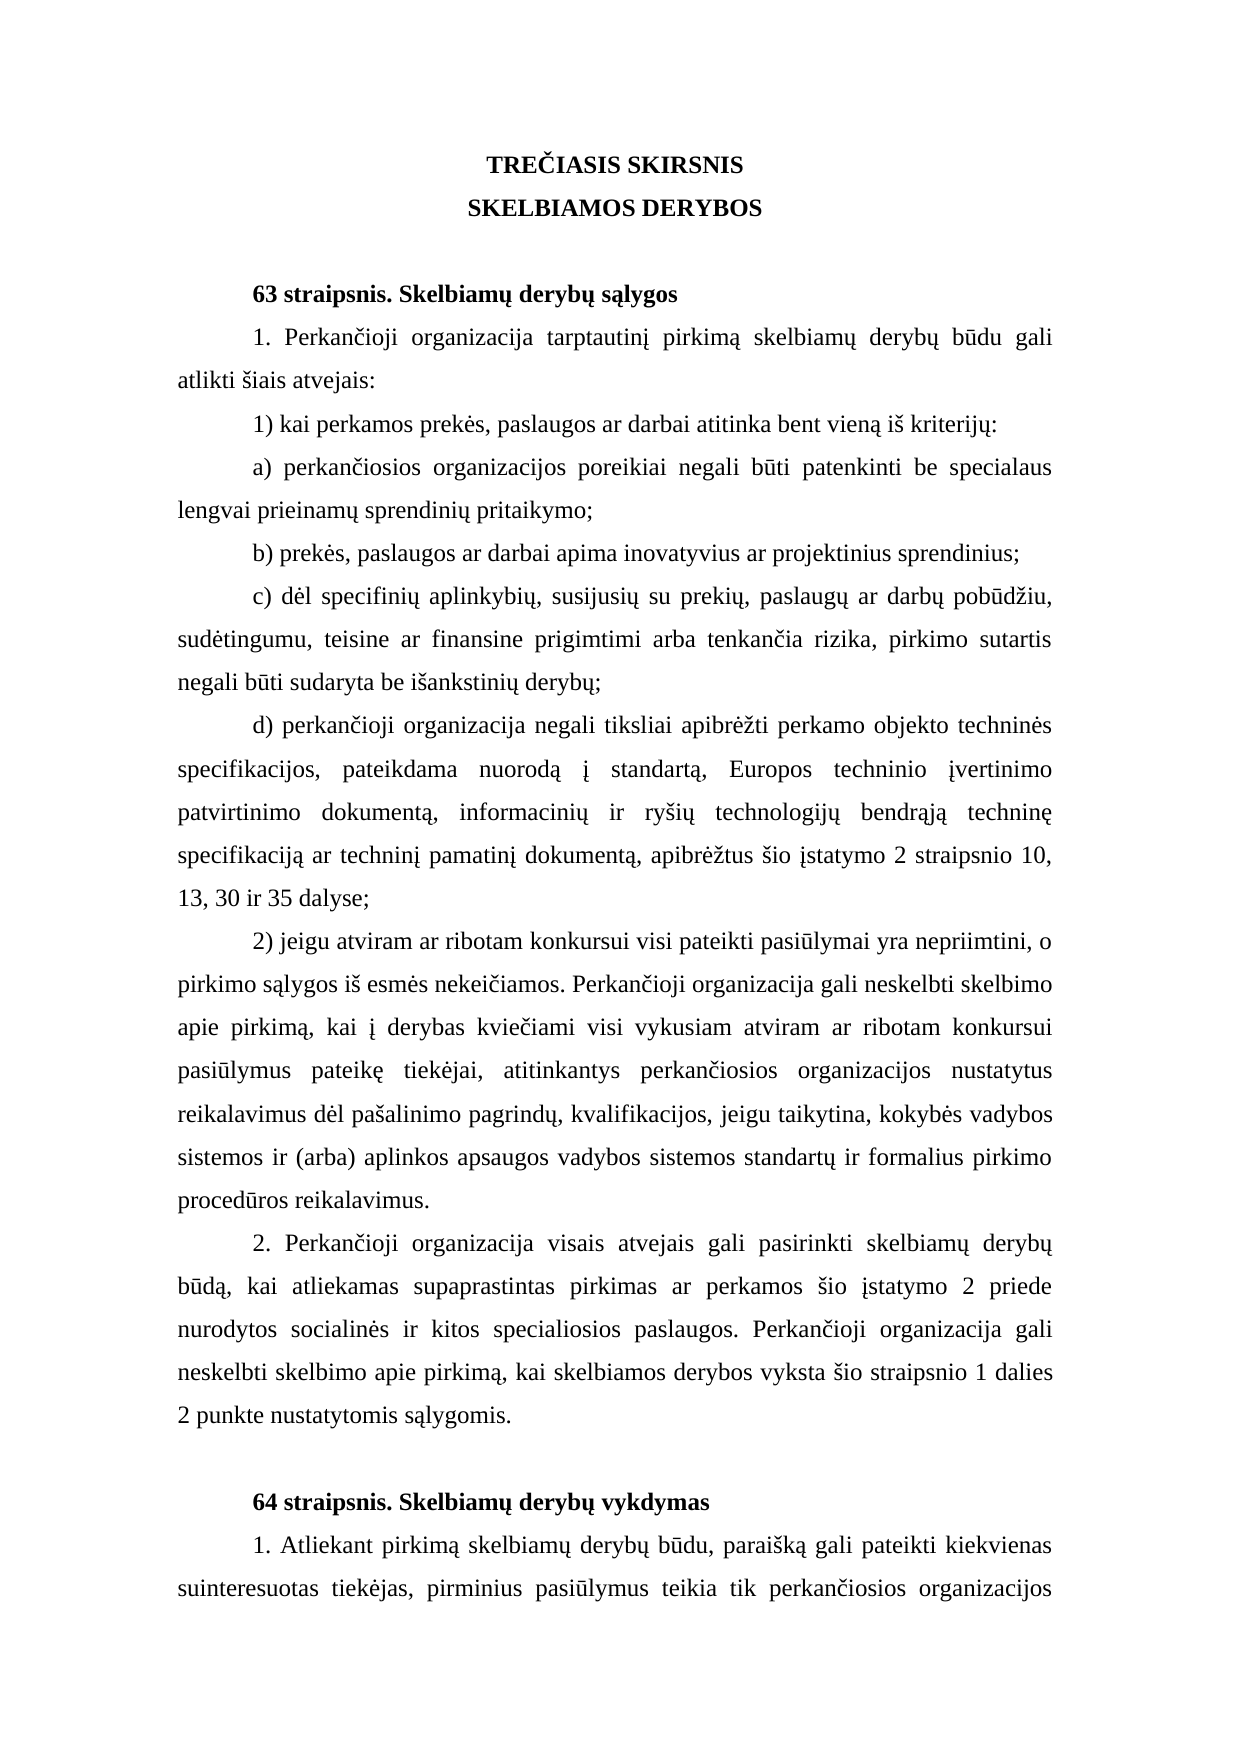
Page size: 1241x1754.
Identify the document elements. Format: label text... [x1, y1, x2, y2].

text c) dėl specifinių aplinkybių, susijusių su prekių, paslaugų ar darbų pobūdžiu, sudėtingumu, teisine ar finansine prigimtimi arba tenkančia rizika, pirkimo sutartis negali būti sudaryta be išankstinių derybų; [177, 581, 1053, 696]
text 1) kai perkamos prekės, paslaugos ar darbai atitinka bent vieną iš kriterijų: [177, 409, 1053, 437]
text 64 straipsnis. Skelbiamų derybų vykdymas [177, 1487, 1053, 1516]
text 1. Perkančioji organizacija tarptautinį pirkimą skelbiamų derybų būdu gali atlikti šiais atvejais: [177, 322, 1053, 394]
text d) perkančioji organizacija negali tiksliai apibrėžti perkamo objekto techninės specifikacijos, pateikdama nuorodą į standartą, Europos techninio įvertinimo patvirtinimo dokumentą, informacinių ir ryšių technologijų bendrąją techninę specifikaciją ar techninį pamatinį dokumentą, apibrėžtus šio įstatymo 2 straipsnio 10, 13, 30 ir 35 dalyse; [177, 711, 1053, 912]
text a) perkančiosios organizacijos poreikiai negali būti patenkinti be specialaus lengvai prieinamų sprendinių pritaikymo; [177, 452, 1053, 524]
text TREČIASIS SKIRSNIS [177, 150, 1053, 179]
text 2. Perkančioji organizacija visais atvejais gali pasirinkti skelbiamų derybų būdą, kai atliekamas supaprastintas pirkimas ar perkamos šio įstatymo 2 priede nurodytos socialinės ir kitos specialiosios paslaugos. Perkančioji organizacija gali neskelbti skelbimo apie pirkimą, kai skelbiamos derybos vyksta šio straipsnio 1 dalies 2 punkte nustatytomis sąlygomis. [177, 1228, 1053, 1429]
text 63 straipsnis. Skelbiamų derybų sąlygos [177, 279, 1053, 308]
text 2) jeigu atviram ar ribotam konkursui visi pateikti pasiūlymai yra nepriimtini, o pirkimo sąlygos iš esmės nekeičiamos. Perkančioji organizacija gali neskelbti skelbimo apie pirkimą, kai į derybas kviečiami visi vykusiam atviram ar ribotam konkursui pasiūlymus pateikę tiekėjai, atitinkantys perkančiosios organizacijos nustatytus reikalavimus dėl pašalinimo pagrindų, kvalifikacijos, jeigu taikytina, kokybės vadybos sistemos ir (arba) aplinkos apsaugos vadybos sistemos standartų ir formalius pirkimo procedūros reikalavimus. [177, 926, 1053, 1214]
text 1. Atliekant pirkimą skelbiamų derybų būdu, paraišką gali pateikti kiekvienas suinteresuotas tiekėjas, pirminius pasiūlymus teikia tik perkančiosios organizacijos [177, 1530, 1053, 1602]
text b) prekės, paslaugos ar darbai apima inovatyvius ar projektinius sprendinius; [177, 538, 1053, 567]
text SKELBIAMOS DERYBOS [177, 193, 1053, 222]
